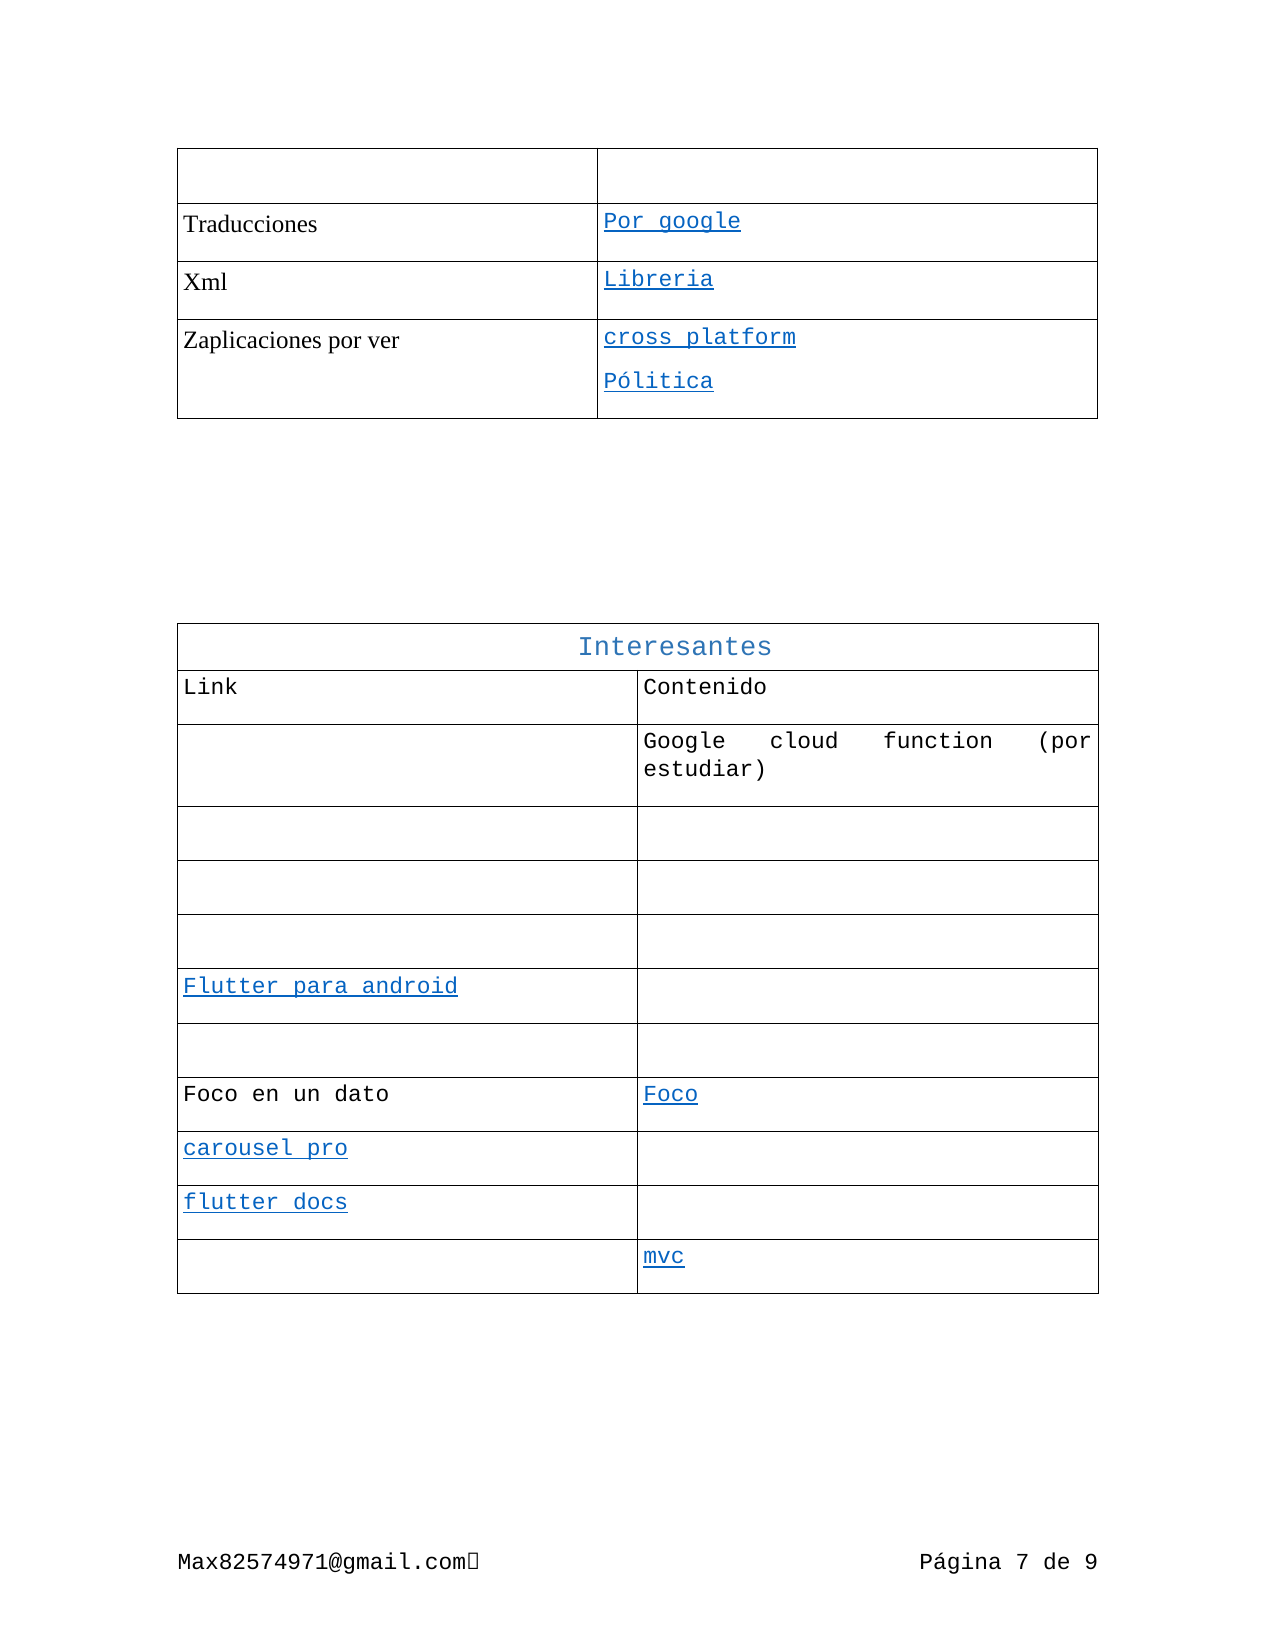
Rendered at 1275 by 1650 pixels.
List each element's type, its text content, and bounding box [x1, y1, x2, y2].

table_cell [638, 807, 1098, 860]
table_cell [178, 1024, 637, 1077]
table_cell Zaplicaciones por ver [178, 320, 597, 418]
table_cell [638, 969, 1098, 1022]
table_cell flutter docs [178, 1186, 637, 1239]
table_cell Por google [598, 204, 1097, 261]
table_cell [178, 149, 597, 203]
table_cell [598, 149, 1097, 203]
table_cell [178, 915, 637, 968]
table_cell mvc [638, 1240, 1098, 1293]
table_cell Traducciones [178, 204, 597, 261]
table_cell [638, 861, 1098, 914]
table_cell [638, 1024, 1098, 1077]
table_cell [638, 1132, 1098, 1185]
table_header Interesantes [178, 624, 1098, 670]
table_cell Libreria [598, 262, 1097, 318]
table_cell Contenido [638, 671, 1098, 724]
table_cell carousel pro [178, 1132, 637, 1185]
table_cell [638, 1186, 1098, 1239]
table_cell [638, 915, 1098, 968]
table_cell Foco [638, 1078, 1098, 1131]
table_cell Link [178, 671, 637, 724]
table_cell Foco en un dato [178, 1078, 637, 1131]
table_cell [178, 1240, 637, 1293]
table_cell cross platform Pólitica [598, 320, 1097, 418]
table_cell Flutter para android [178, 969, 637, 1022]
table_cell Xml [178, 262, 597, 318]
table_cell [178, 861, 637, 914]
table_cell [178, 725, 637, 806]
table_cell Google cloud function (por estudiar) [638, 725, 1098, 806]
table_cell [178, 807, 637, 860]
